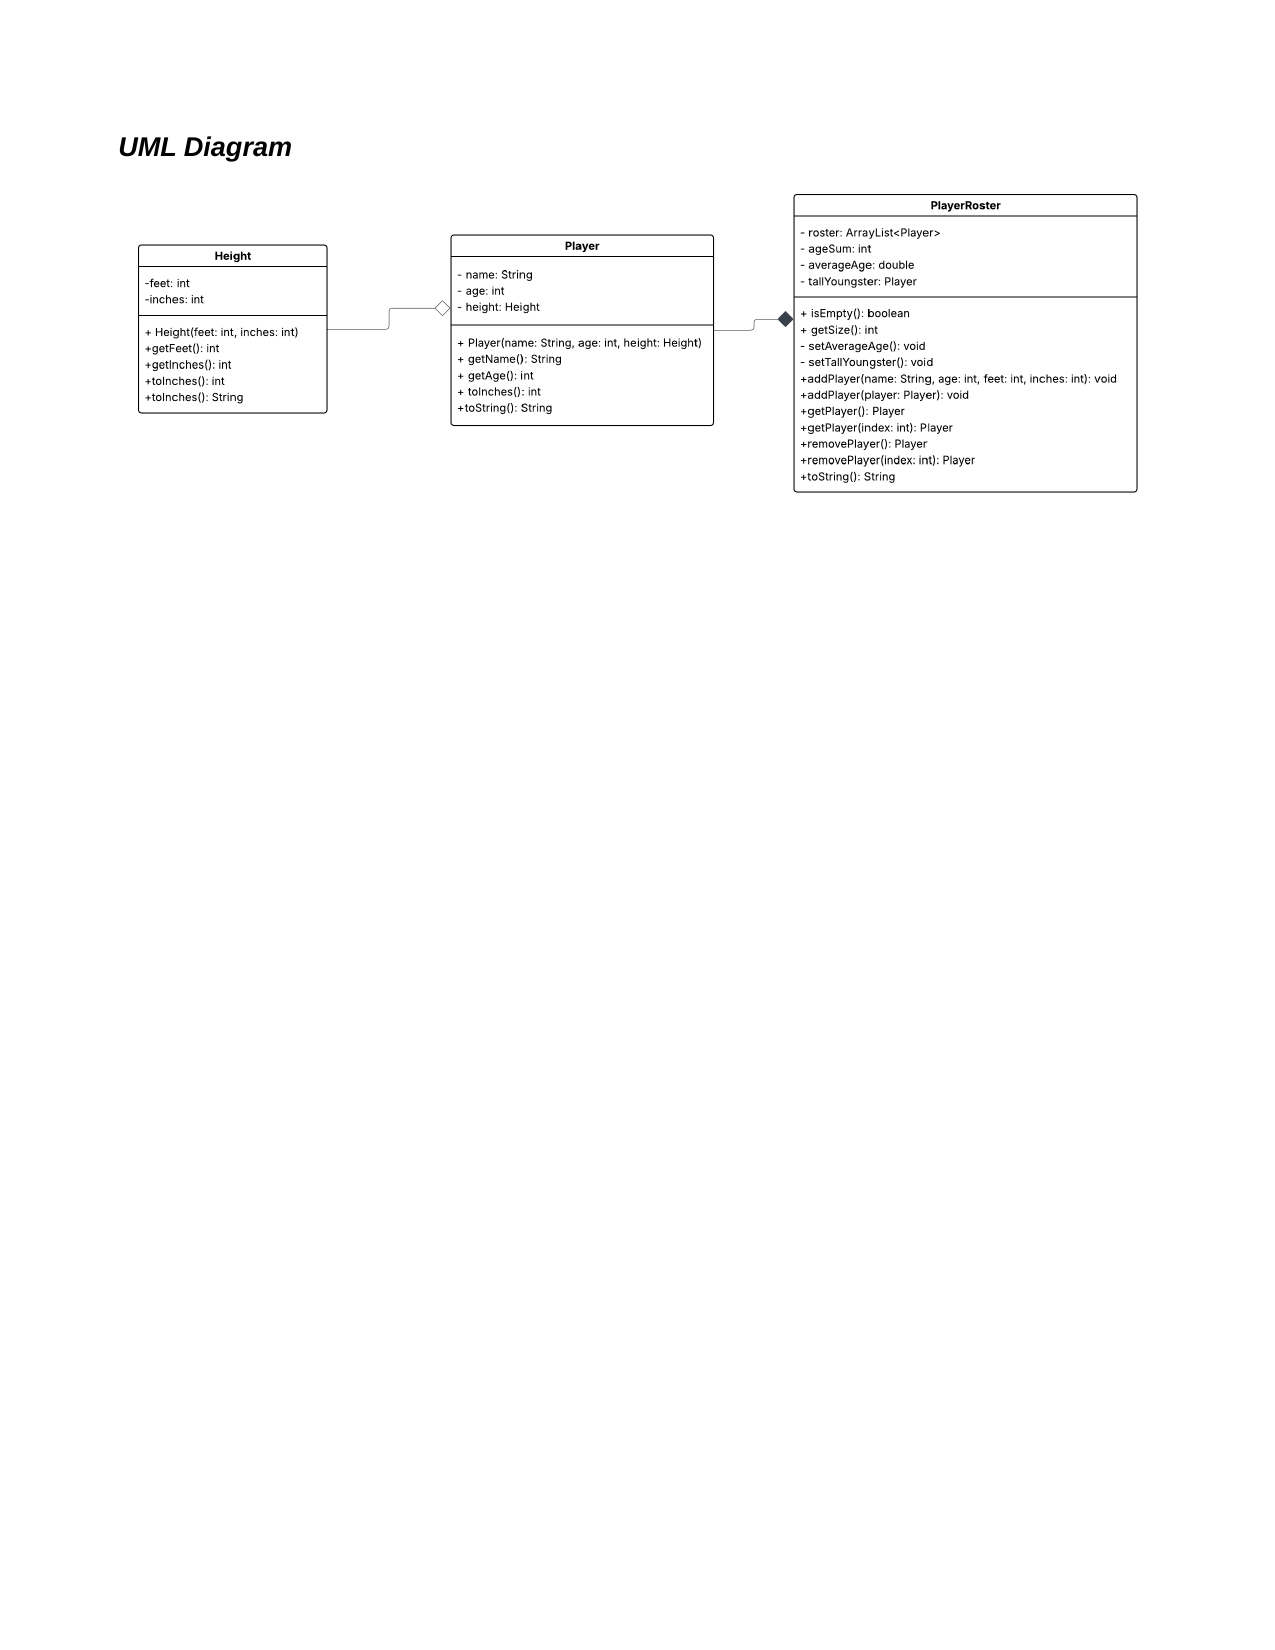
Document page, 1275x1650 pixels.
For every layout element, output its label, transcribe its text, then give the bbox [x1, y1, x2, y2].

picture [118, 174, 1157, 512]
subtitle UML Diagram [118, 131, 1157, 162]
